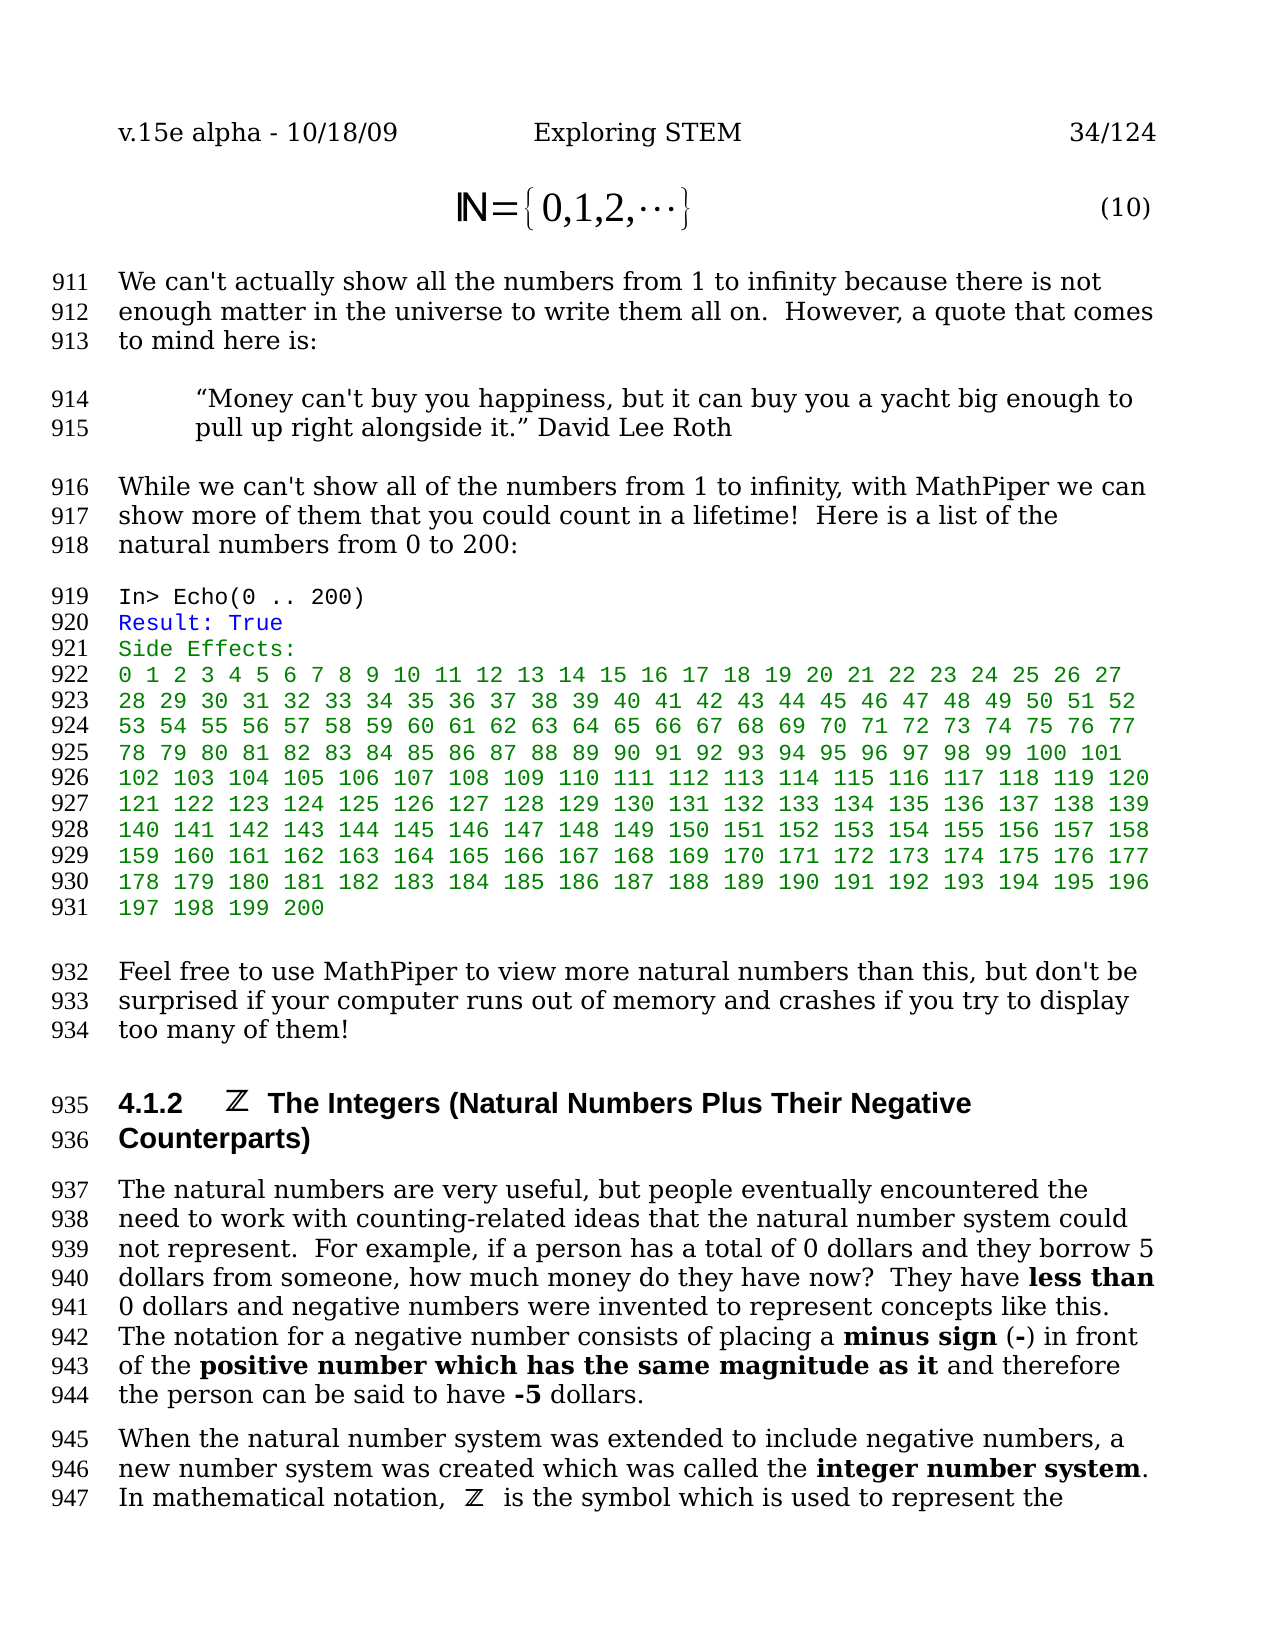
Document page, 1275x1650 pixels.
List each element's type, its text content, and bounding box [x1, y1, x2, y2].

text Side Effects: [118, 637, 1157, 663]
text Feel free to use MathPiper to view more natural numbers than this, but don't be surprised if your computer runs out of memory and crashes if you try to display too many of them! [118, 957, 1157, 1045]
table_header (10) [1041, 177, 1157, 238]
text We can't actually show all the numbers from 1 to infinity because there is not enough matter in the universe to write them all on. However, a quote that comes to mind here is: [118, 268, 1157, 355]
subtitle The Integers (Natural Numbers Plus Their Negative Counterparts) [118, 1084, 1157, 1154]
text In> Echo(0 .. 200) [118, 585, 1157, 611]
text “Money can't buy you happiness, but it can buy you a yacht big enough to pull up right alongside it.” David Lee Roth [195, 384, 1157, 443]
text The natural numbers are very useful, but people eventually encountered the need to work with counting-related ideas that the natural number system could not represent. For example, if a person has a total of 0 dollars and they borrow 5 dollars from someone, how much money do they have now? They have less than 0 dollars and negative numbers were invented to represent concepts like this. The notation for a negative number consists of placing a minus sign (-) in front of the positive number which has the same magnitude as it and therefore the person can be said to have -5 dollars. [118, 1176, 1157, 1410]
text While we can't show all of the numbers from 1 to infinity, with MathPiper we can show more of them that you could count in a lifetime! Here is a list of the natural numbers from 0 to 200: [118, 472, 1157, 559]
text When the natural number system was extended to include negative numbers, a new number system was created which was called the integer number system. In mathematical notation,is the symbol which is used to represent the [118, 1425, 1157, 1513]
text Result: True [118, 611, 1157, 637]
table_header [118, 177, 1041, 238]
text 0 1 2 3 4 5 6 7 8 9 10 11 12 13 14 15 16 17 18 19 20 21 22 23 24 25 26 27 28 29 30 31 32 33 34 35 36 37 38 39 40 41 42 43 44 45 46 47 48 49 50 51 52 53 54 55 56 57 58 59 60 61 62 63 64 65 66 67 68 69 70 71 72 73 74 75 76 77 78 79 80 81 82 83 84 85 86 87 88 89 90 91 92 93 94 95 96 97 98 99 100 101 102 103 104 105 106 107 108 109 110 111 112 113 114 115 116 117 118 119 120 121 122 123 124 125 126 127 128 129 130 131 132 133 134 135 136 137 138 139 140 141 142 143 144 145 146 147 148 149 150 151 152 153 154 155 156 157 158 159 160 161 162 163 164 165 166 167 168 169 170 171 172 173 174 175 176 177 178 179 180 181 182 183 184 185 186 187 188 189 190 191 192 193 194 195 196 197 198 199 200 [118, 663, 1157, 922]
